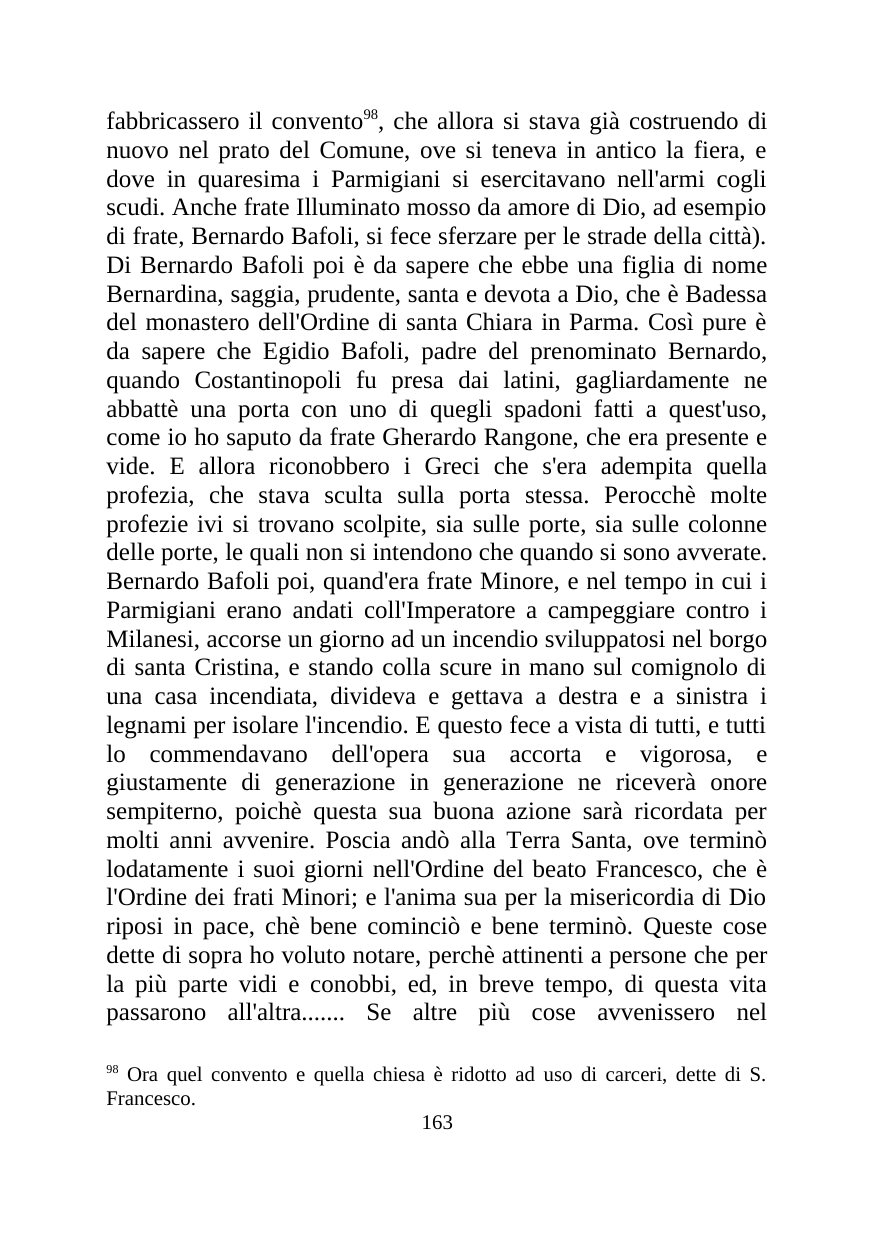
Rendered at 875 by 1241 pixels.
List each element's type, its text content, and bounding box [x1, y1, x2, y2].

text Ora quel convento e quella chiesa è ridotto ad uso di carceri, dette di S. Francesco. [106, 1062, 768, 1110]
text fabbricassero il convento, che allora si stava già costruendo di nuovo nel prato del Comune, ove si teneva in antico la fiera, e dove in quaresima i Parmigiani si esercitavano nell'armi cogli scudi. Anche frate Illuminato mosso da amore di Dio, ad esempio di frate, Bernardo Bafoli, si fece sferzare per le strade della città). Di Bernardo Bafoli poi è da sapere che ebbe una figlia di nome Bernardina, saggia, prudente, santa e devota a Dio, che è Badessa del monastero dell'Ordine di santa Chiara in Parma. Così pure è da sapere che Egidio Bafoli, padre del prenominato Bernardo, quando Costantinopoli fu presa dai latini, gagliardamente ne abbattè una porta con uno di quegli spadoni fatti a quest'uso, come io ho saputo da frate Gherardo Rangone, che era presente e vide. E allora riconobbero i Greci che s'era adempita quella profezia, che stava sculta sulla porta stessa. Perocchè molte profezie ivi si trovano scolpite, sia sulle porte, sia sulle colonne delle porte, le quali non si intendono che quando si sono avverate. Bernardo Bafoli poi, quand'era frate Minore, e nel tempo in cui i Parmigiani erano andati coll'Imperatore a campeggiare contro i Milanesi, accorse un giorno ad un incendio sviluppatosi nel borgo di santa Cristina, e stando colla scure in mano sul comignolo di una casa incendiata, divideva e gettava a destra e a sinistra i legnami per isolare l'incendio. E questo fece a vista di tutti, e tutti lo commendavano dell'opera sua accorta e vigorosa, e giustamente di generazione in generazione ne riceverà onore sempiterno, poichè questa sua buona azione sarà ricordata per molti anni avvenire. Poscia andò alla Terra Santa, ove terminò lodatamente i suoi giorni nell'Ordine del beato Francesco, che è l'Ordine dei frati Minori; e l'anima sua per la misericordia di Dio riposi in pace, chè bene cominciò e bene terminò. Queste cose dette di sopra ho voluto notare, perchè attinenti a persone che per la più parte vidi e conobbi, ed, in breve tempo, di questa vita passarono all'altra....... Se altre più cose avvenissero nel [106, 106, 768, 1026]
